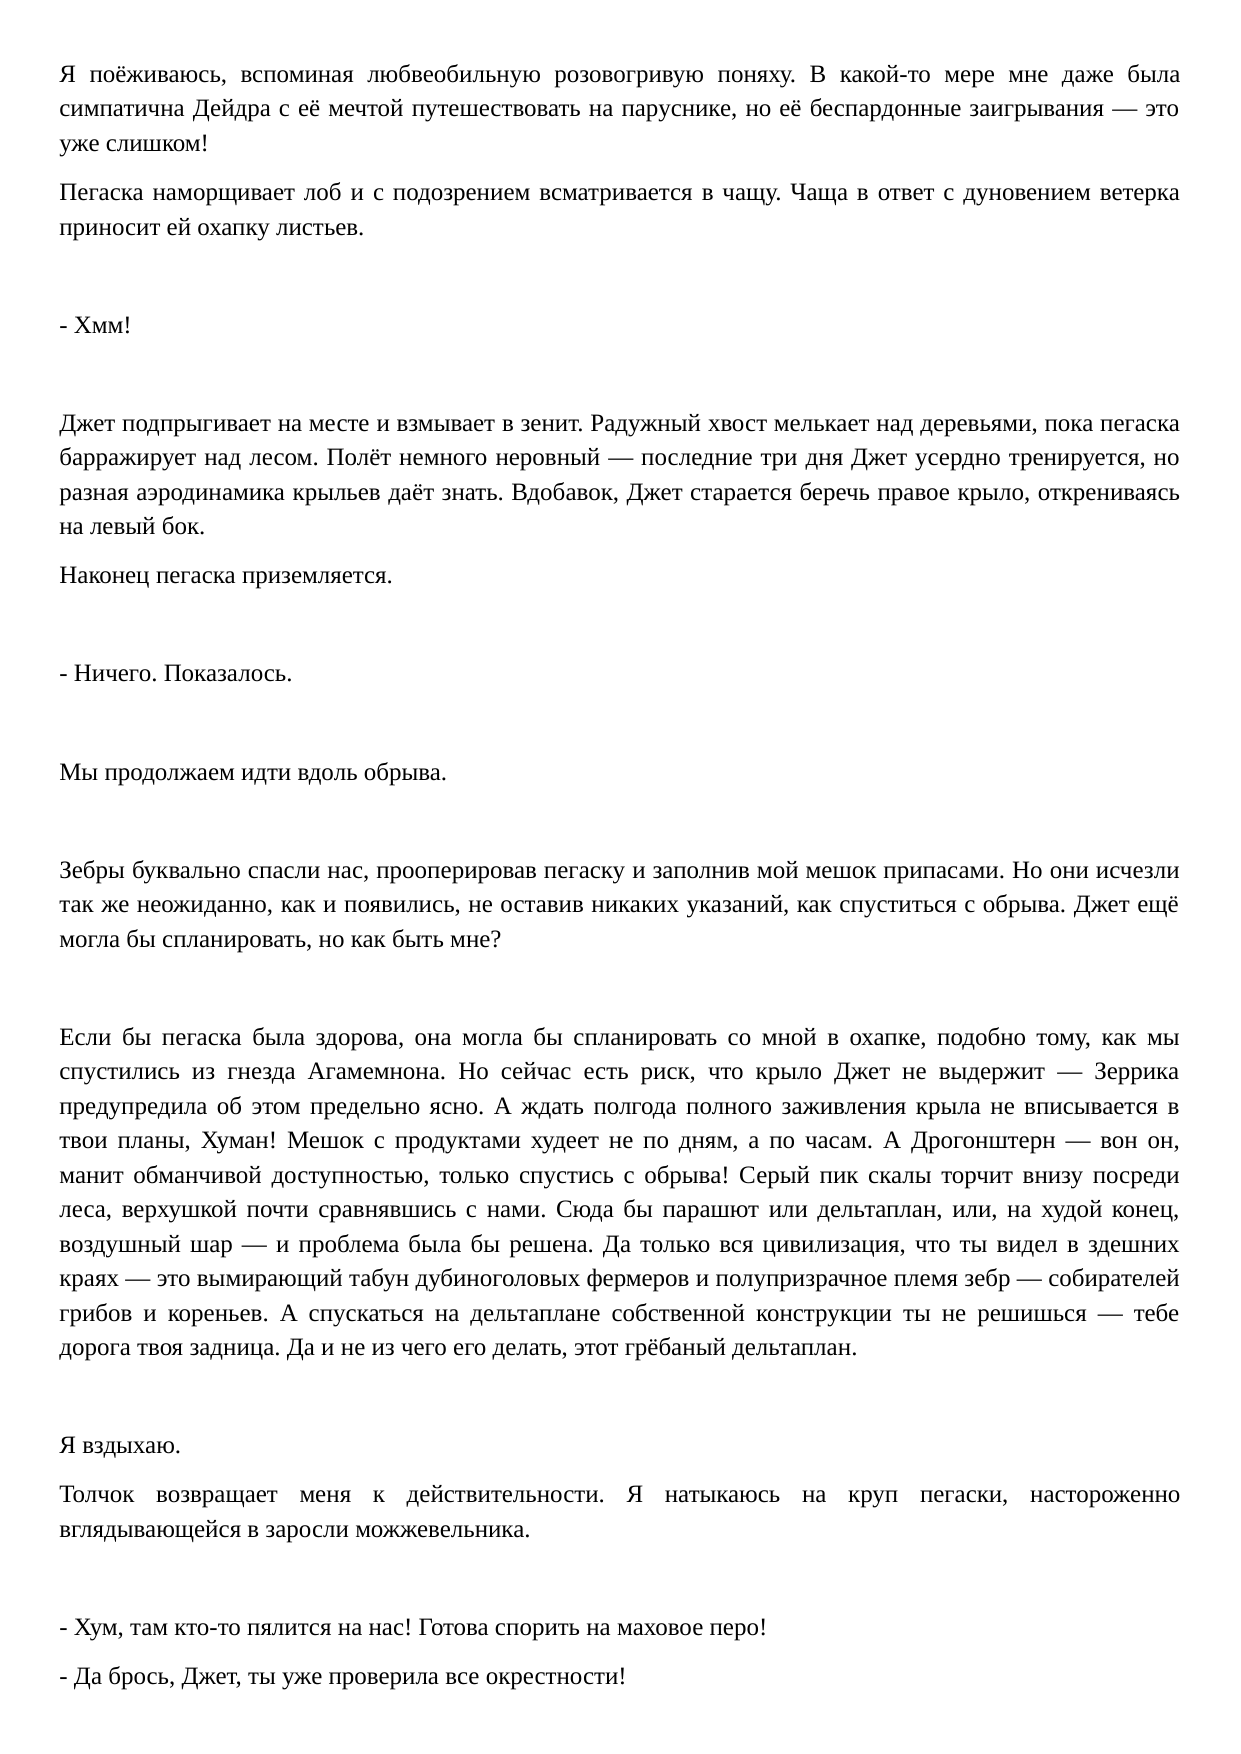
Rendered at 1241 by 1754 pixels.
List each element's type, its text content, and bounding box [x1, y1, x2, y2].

text Мы продолжаем идти вдоль обрыва. [59, 757, 1181, 785]
text Толчок возвращает меня к действительности. Я натыкаюсь на круп пегаски, настороженно вглядывающейся в заросли можжевельника. [59, 1479, 1181, 1542]
text Я поёживаюсь, вспоминая любвеобильную розовогривую поняху. В какой-то мере мне даже была симпатична Дейдра с её мечтой путешествовать на паруснике, но её беспардонные заигрывания — это уже слишком! [59, 59, 1181, 157]
text - Ничего. Показалось. [59, 658, 1181, 687]
text Наконец пегаска приземляется. [59, 560, 1181, 589]
text Пегаска наморщивает лоб и с подозрением всматривается в чащу. Чаща в ответ с дуновением ветерка приносит ей охапку листьев. [59, 177, 1181, 240]
text - Да брось, Джет, ты уже проверила все окрестности! [59, 1661, 1181, 1690]
text Джет подпрыгивает на месте и взмывает в зенит. Радужный хвост мелькает над деревьями, пока пегаска барражирует над лесом. Полёт немного неровный — последние три дня Джет усердно тренируется, но разная аэродинамика крыльев даёт знать. Вдобавок, Джет старается беречь правое крыло, открениваясь на левый бок. [59, 408, 1181, 540]
text Если бы пегаска была здорова, она могла бы спланировать со мной в охапке, подобно тому, как мы спустились из гнезда Агамемнона. Но сейчас есть риск, что крыло Джет не выдержит — Зеррика предупредила об этом предельно ясно. А ждать полгода полного заживления крыла не вписывается в твои планы, Хуман! Мешок с продуктами худеет не по дням, а по часам. А Дрогонштерн — вон он, манит обманчивой доступностью, только спустись с обрыва! Серый пик скалы торчит внизу посреди леса, верхушкой почти сравнявшись с нами. Сюда бы парашют или дельтаплан, или, на худой конец, воздушный шар — и проблема была бы решена. Да только вся цивилизация, что ты видел в здешних краях — это вымирающий табун дубиноголовых фермеров и полупризрачное племя зебр — собирателей грибов и кореньев. А спускаться на дельтаплане собственной конструкции ты не решишься — тебе дорога твоя задница. Да и не из чего его делать, этот грёбаный дельтаплан. [59, 1022, 1181, 1361]
text - Хмм! [59, 310, 1181, 338]
text - Хум, там кто-то пялится на нас! Готова спорить на маховое перо! [59, 1612, 1181, 1641]
text Я вздыхаю. [59, 1430, 1181, 1459]
text Зебры буквально спасли нас, прооперировав пегаску и заполнив мой мешок припасами. Но они исчезли так же неожиданно, как и появились, не оставив никаких указаний, как спуститься с обрыва. Джет ещё могла бы спланировать, но как быть мне? [59, 855, 1181, 952]
